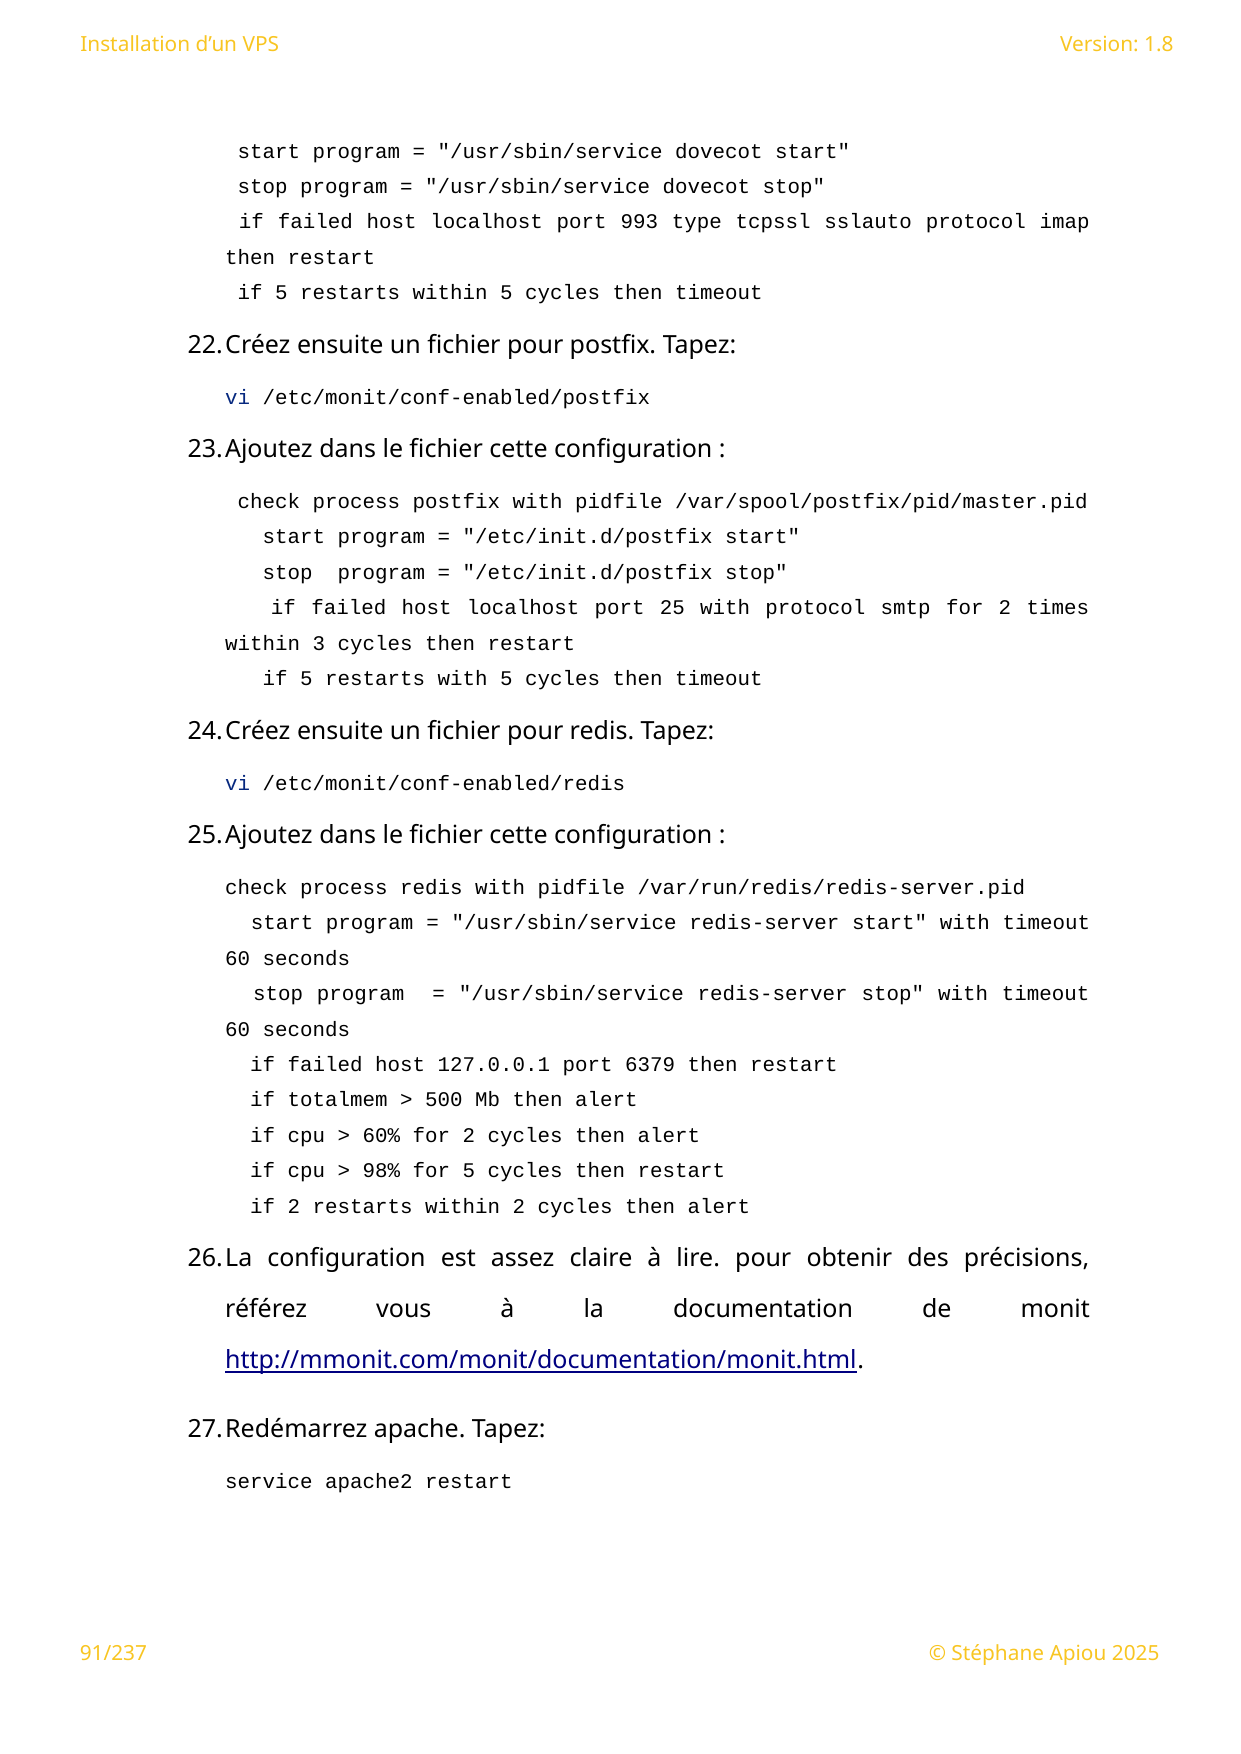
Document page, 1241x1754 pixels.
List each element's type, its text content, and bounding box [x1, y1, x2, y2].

list Redémarrez apache. Tapez: [187, 1411, 1090, 1445]
list Ajoutez dans le fichier cette configuration : [187, 817, 1090, 851]
list if failed host localhost port 993 type tcpssl sslauto protocol imap then restart [187, 212, 1090, 271]
list if failed host 127.0.0.1 port 6379 then restart [187, 1054, 1090, 1078]
list Créez ensuite un fichier pour postfix. Tapez: [187, 327, 1090, 361]
list service apache2 restart [187, 1471, 1090, 1495]
list start program = "/usr/sbin/service redis-server start" with timeout 60 seconds [187, 912, 1090, 971]
list if failed host localhost port 25 with protocol smtp for 2 times within 3 cycles then restart [187, 597, 1090, 656]
list start program = "/etc/init.d/postfix start" [187, 527, 1090, 550]
list Créez ensuite un fichier pour redis. Tapez: [187, 713, 1090, 747]
list vi /etc/monit/conf-enabled/postfix [187, 387, 1090, 410]
list vi /etc/monit/conf-enabled/redis [187, 773, 1090, 796]
list start program = "/usr/sbin/service dovecot start" [187, 141, 1090, 164]
list if cpu > 98% for 5 cycles then restart [187, 1160, 1090, 1184]
list La configuration est assez claire à lire. pour obtenir des précisions, référez vous à la documentation de monit http://mmonit.com/monit/documentation/monit.html. [187, 1240, 1090, 1376]
list stop program = "/usr/sbin/service dovecot stop" [187, 176, 1090, 200]
list if totalmem > 500 Mb then alert [187, 1089, 1090, 1113]
list stop program = "/etc/init.d/postfix stop" [187, 562, 1090, 586]
list Ajoutez dans le fichier cette configuration : [187, 431, 1090, 465]
list if 2 restarts within 2 cycles then alert [187, 1196, 1090, 1219]
list stop program = "/usr/sbin/service redis-server stop" with timeout 60 seconds [187, 983, 1090, 1042]
list check process postfix with pidfile /var/spool/postfix/pid/master.pid [187, 491, 1090, 515]
list if 5 restarts with 5 cycles then timeout [187, 668, 1090, 692]
list if cpu > 60% for 2 cycles then alert [187, 1125, 1090, 1148]
list check process redis with pidfile /var/run/redis/redis-server.pid [187, 877, 1090, 901]
list if 5 restarts within 5 cycles then timeout [187, 282, 1090, 306]
